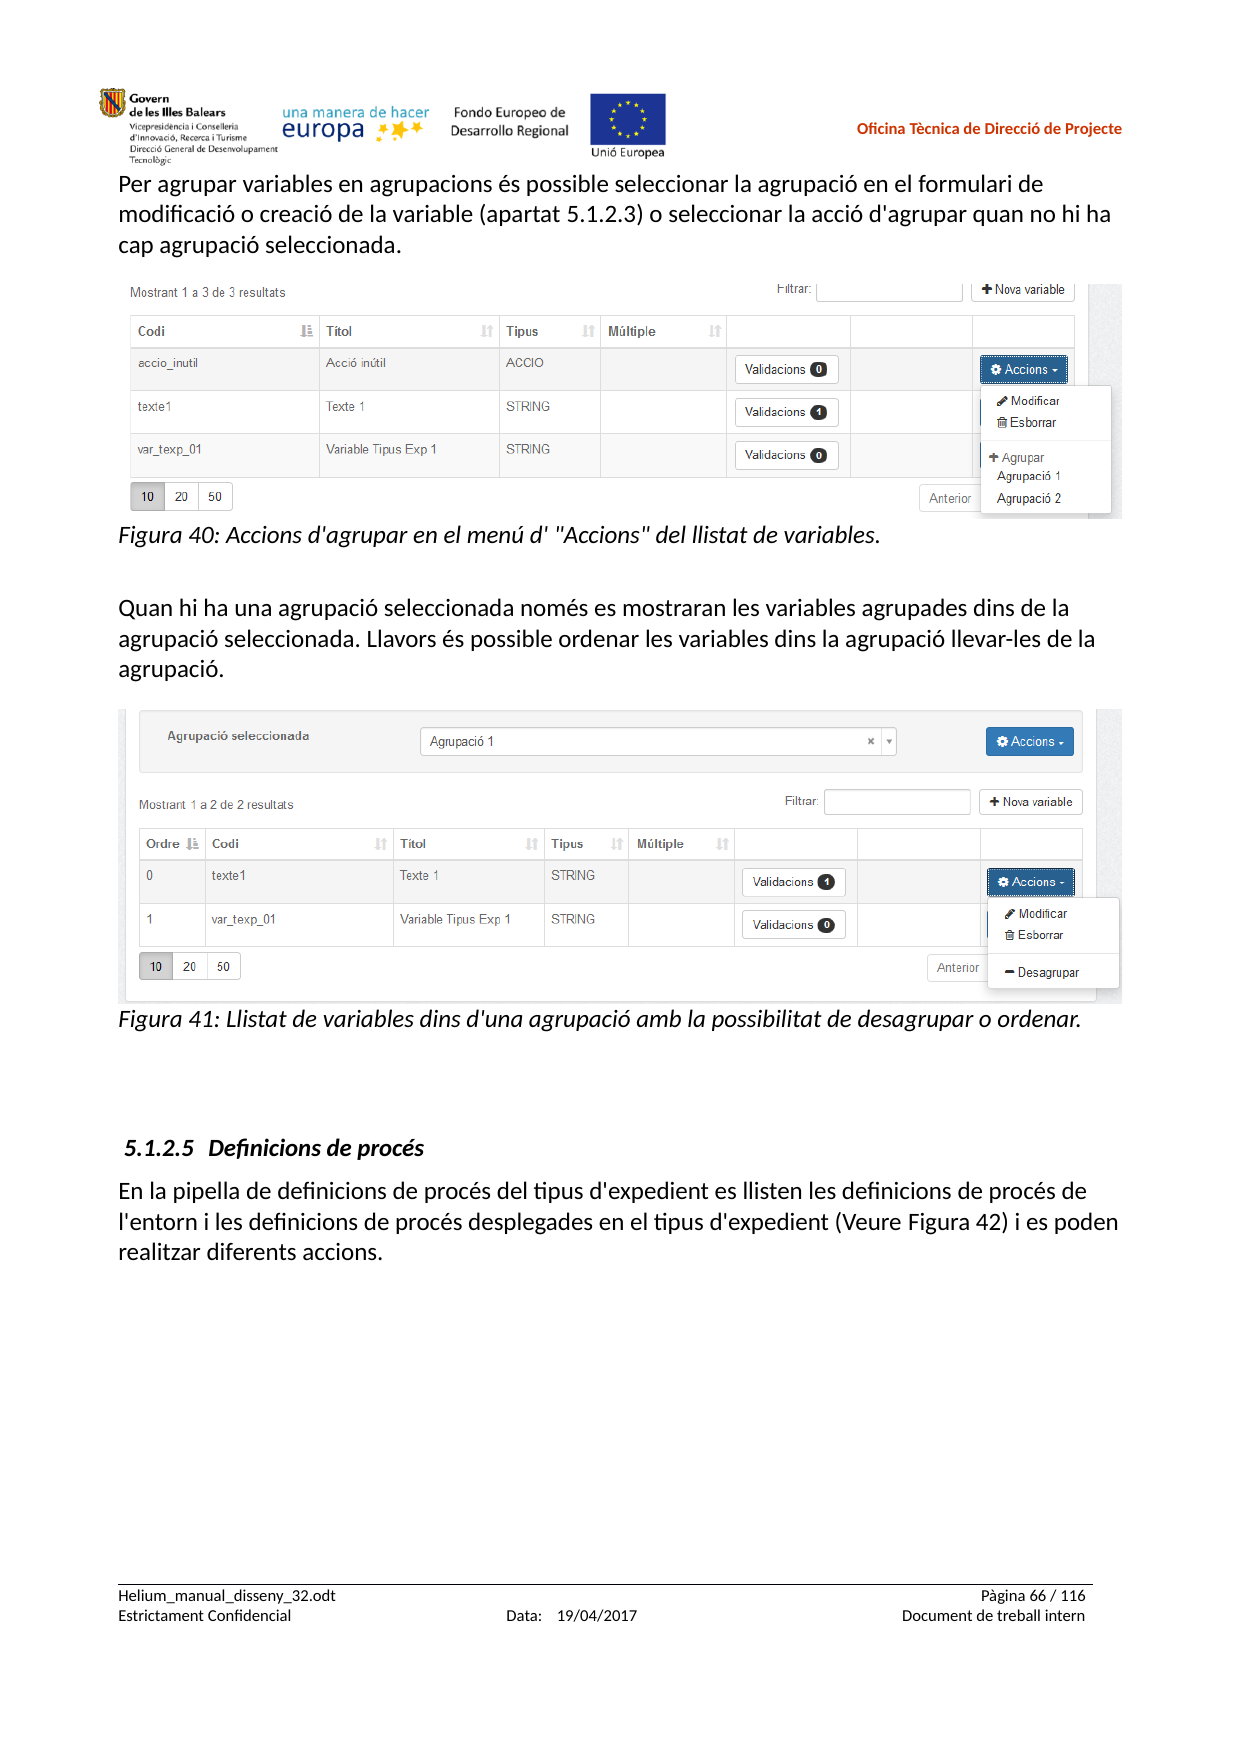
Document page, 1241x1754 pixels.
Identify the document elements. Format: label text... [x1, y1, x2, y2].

picture [99, 87, 668, 166]
text En la pipella de definicions de procés del tipus d'expedient es llisten les definicions de procés de l'entorn i les definicions de procés desplegades en el tipus d'expedient (Veure Figura 42) i es poden realitzar diferents accions. [118, 1175, 1122, 1267]
text Per agrupar variables en agrupacions és possible seleccionar la agrupació en el formulari de modificació o creació de la variable (apartat 5.1.2.3) o seleccionar la acció d'agrupar quan no hi ha cap agrupació seleccionada. [118, 168, 1122, 259]
text Figura 40: Accions d'agrupar en el menú d' "Accions" del llistat de variables. [118, 519, 1122, 549]
picture [118, 709, 1123, 1004]
text Quan hi ha una agrupació seleccionada només es mostraran les variables agrupades dins de la agrupació seleccionada. Llavors és possible ordenar les variables dins la agrupació llevar-les de la agrupació. [118, 592, 1122, 684]
subtitle Definicions de procés [118, 1133, 1122, 1163]
picture [118, 284, 1123, 519]
text Figura 41: Llistat de variables dins d'una agrupació amb la possibilitat de desagrupar o ordenar. [118, 1004, 1122, 1034]
